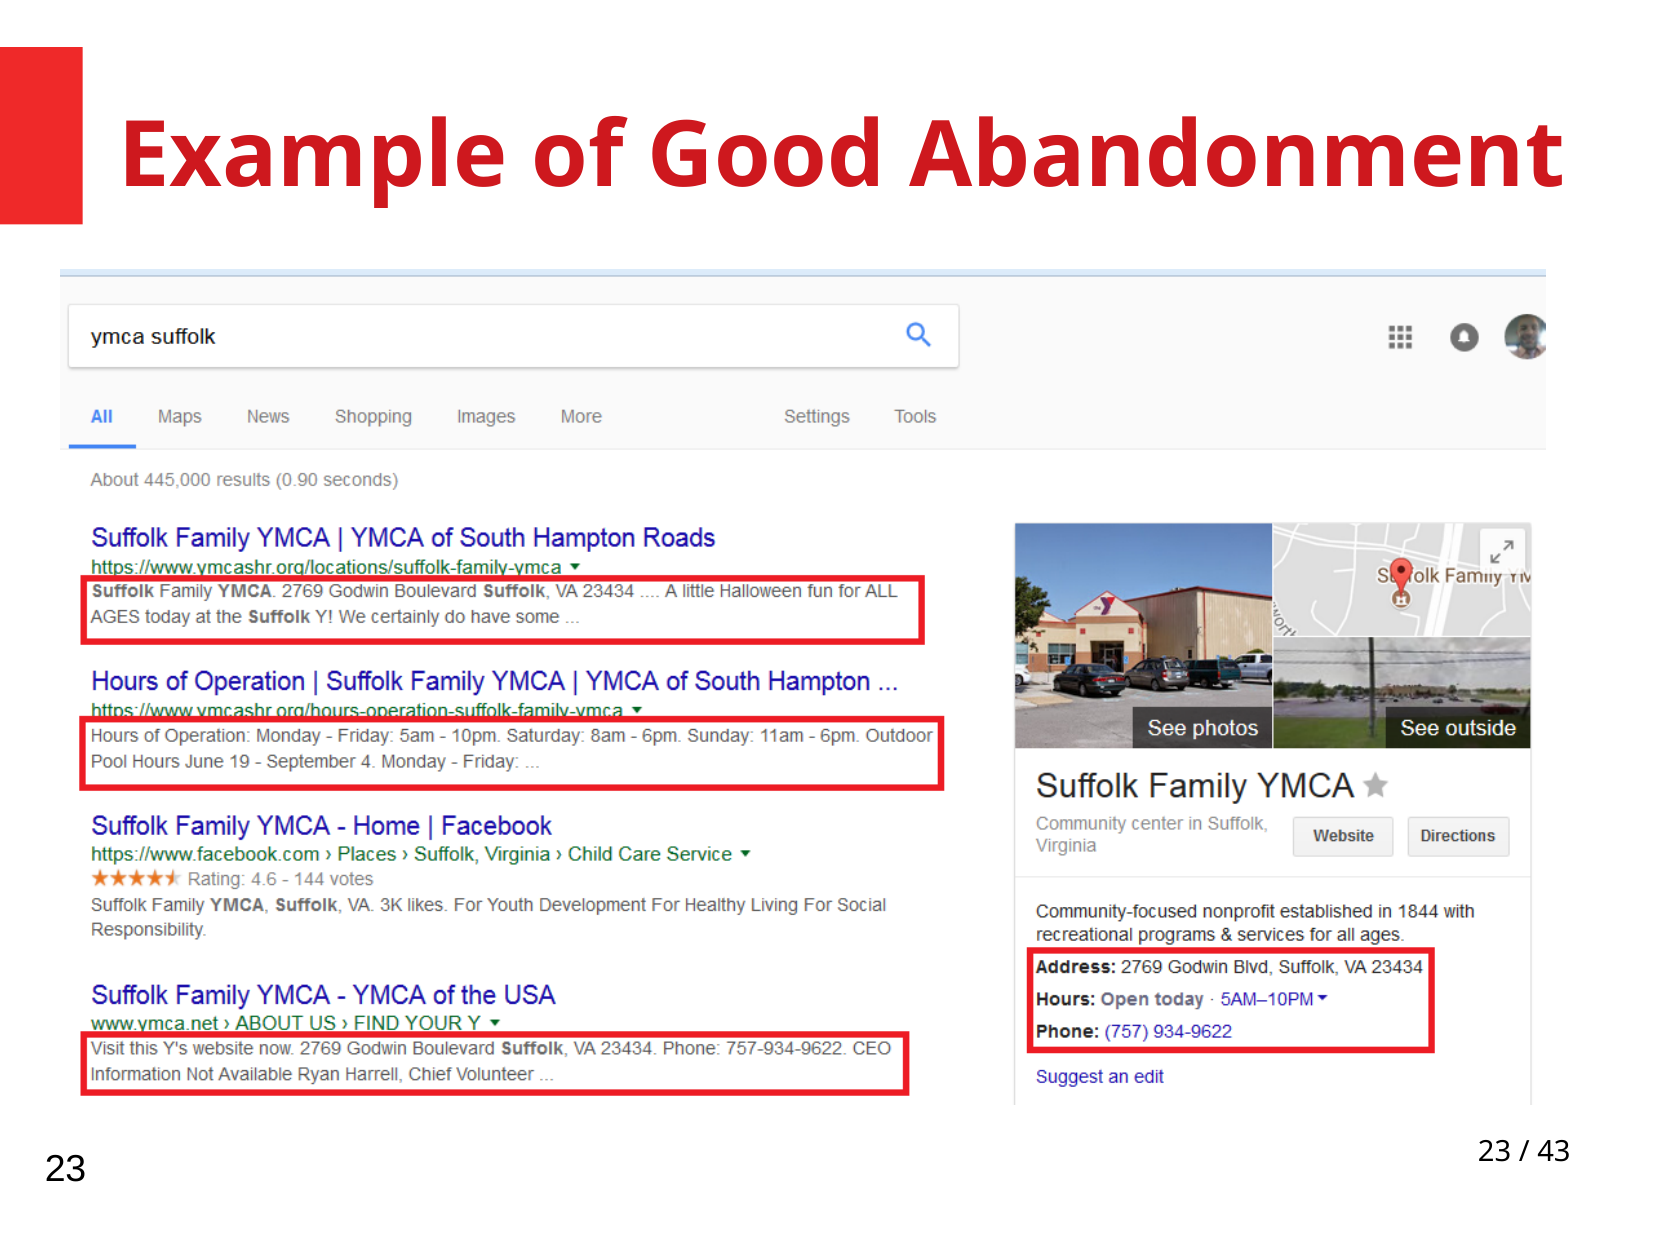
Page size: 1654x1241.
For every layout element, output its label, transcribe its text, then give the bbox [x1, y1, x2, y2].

text_box 23 [30, 1140, 106, 1197]
picture [60, 269, 1546, 1105]
title Example of Good Abandonment [118, 49, 1571, 257]
